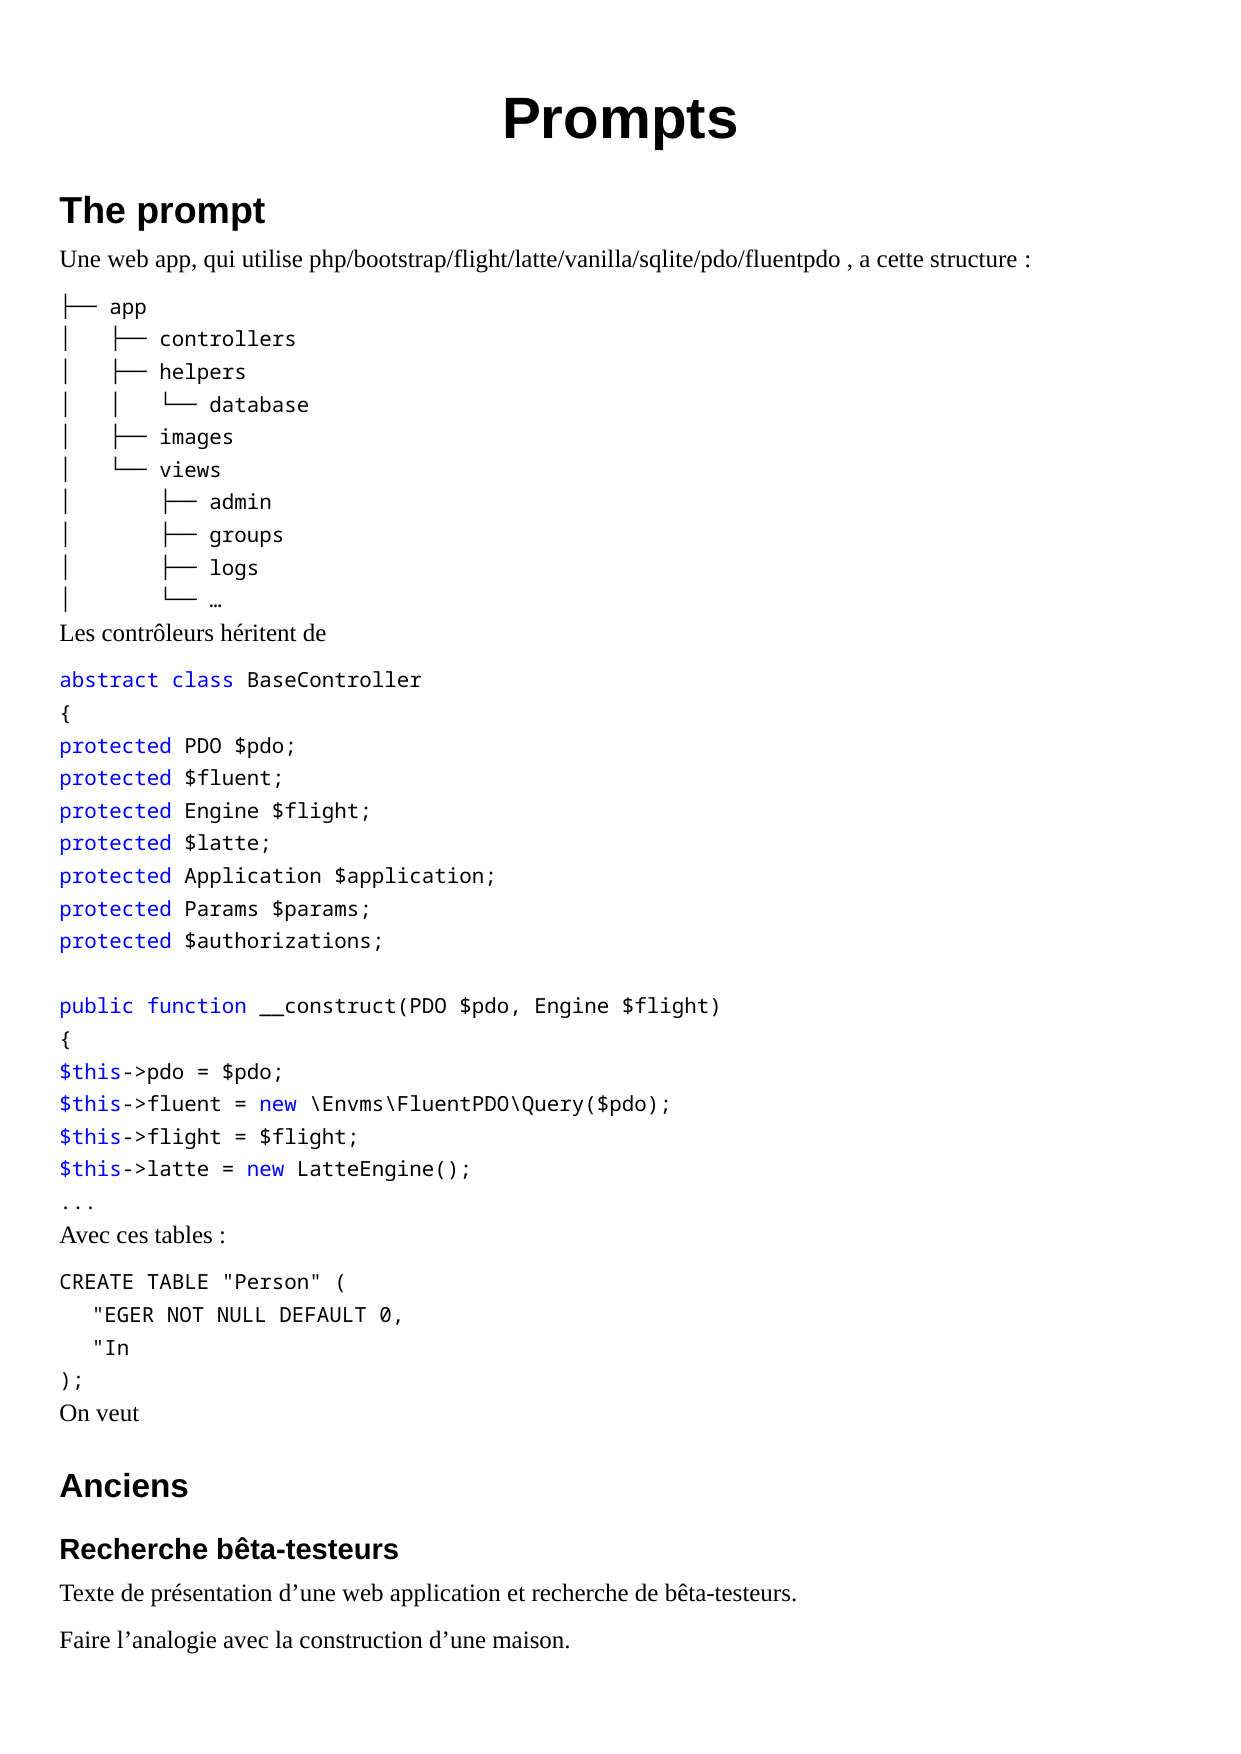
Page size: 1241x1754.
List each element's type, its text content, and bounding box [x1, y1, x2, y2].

text │ ├── controllers [59, 324, 1181, 353]
text $this->pdo = $pdo; [59, 1057, 1181, 1085]
text Avec ces tables : [59, 1220, 1181, 1248]
text protected Application $application; [59, 861, 1181, 889]
text │ └── … [59, 585, 1181, 614]
text │ └── views [59, 455, 1181, 483]
subtitle The prompt [59, 189, 1181, 232]
text { [59, 698, 1181, 727]
text CREATE TABLE "Person" ( [59, 1267, 1181, 1296]
text │ ├── logs [59, 553, 1181, 581]
subtitle Anciens [59, 1466, 1181, 1505]
text Faire l’analogie avec la construction d’une maison. [59, 1625, 1181, 1654]
text $this->latte = new LatteEngine(); [59, 1154, 1181, 1183]
title Prompts [59, 84, 1181, 151]
text Texte de présentation d’une web application et recherche de bêta-testeurs. [59, 1578, 1181, 1607]
text protected PDO $pdo; [59, 731, 1181, 759]
text │ ├── images [59, 422, 1181, 451]
text "In [59, 1333, 1181, 1361]
text protected $authorizations; [59, 926, 1181, 955]
text ); [59, 1365, 1181, 1394]
text { [59, 1024, 1181, 1053]
text protected $fluent; [59, 763, 1181, 792]
text $this->flight = $flight; [59, 1122, 1181, 1150]
text ├── app [59, 292, 1181, 320]
text protected Params $params; [59, 894, 1181, 922]
text $this->fluent = new \Envms\FluentPDO\Query($pdo); [59, 1089, 1181, 1118]
text abstract class BaseController [59, 666, 1181, 694]
text Une web app, qui utilise php/bootstrap/flight/latte/vanilla/sqlite/pdo/fluentpdo , a cette structure : [59, 244, 1181, 273]
text protected $latte; [59, 828, 1181, 857]
text │ ├── admin [59, 487, 1181, 516]
subtitle Recherche bêta-testeurs [59, 1532, 1181, 1565]
text On veut [59, 1398, 1181, 1427]
text │ │ └── database [59, 390, 1181, 418]
text "EGER NOT NULL DEFAULT 0, [59, 1300, 1181, 1328]
text protected Engine $flight; [59, 796, 1181, 824]
text │ ├── helpers [59, 357, 1181, 386]
text ... [59, 1187, 1181, 1216]
text public function __construct(PDO $pdo, Engine $flight) [59, 992, 1181, 1020]
text │ ├── groups [59, 520, 1181, 548]
text Les contrôleurs héritent de [59, 618, 1181, 647]
